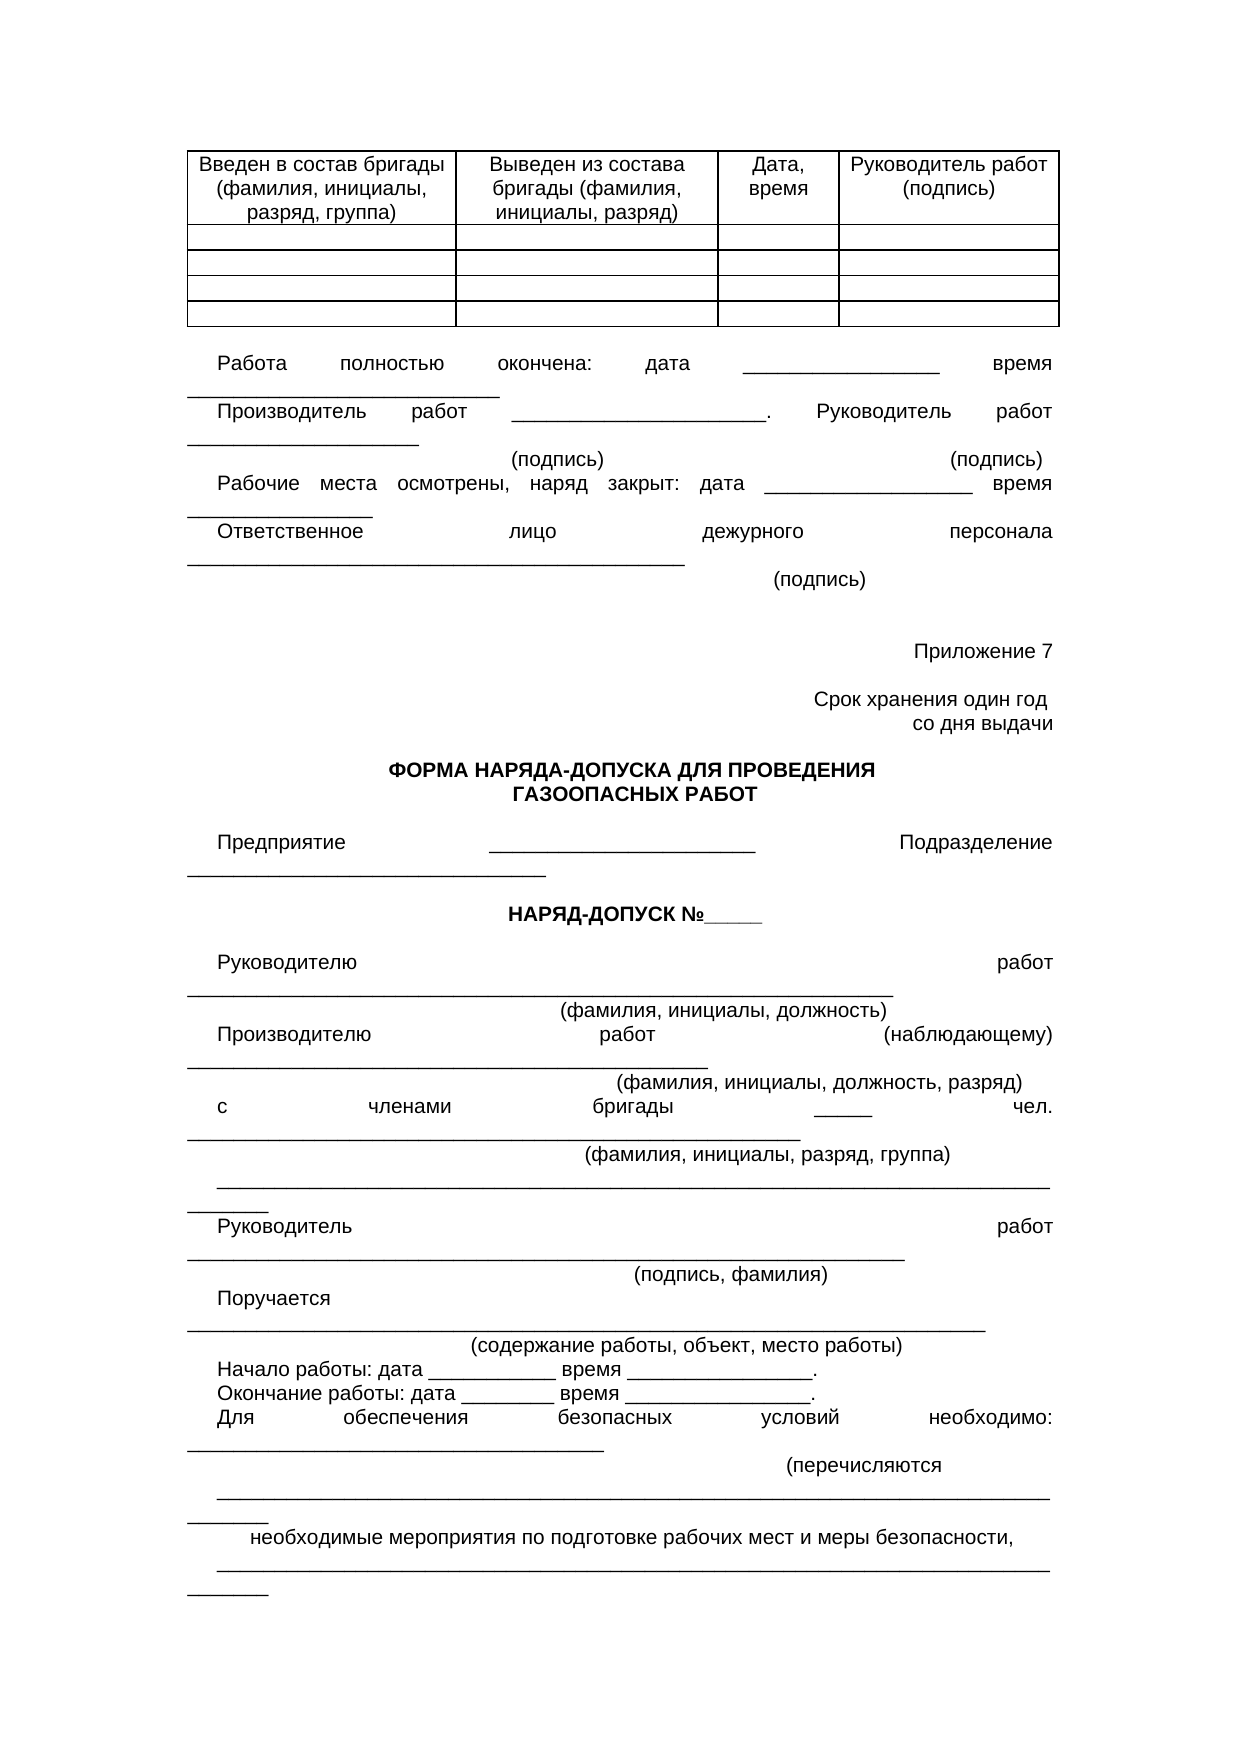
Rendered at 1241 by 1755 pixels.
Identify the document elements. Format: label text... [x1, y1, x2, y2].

text (подпись, фамилия) [187, 1261, 1053, 1285]
table_cell [457, 302, 717, 326]
text Производителю работ (наблюдающему) _____________________________________________ [187, 1022, 1053, 1070]
table_cell [840, 302, 1058, 326]
table_cell [840, 251, 1058, 274]
text необходимые мероприятия по подготовке рабочих мест и меры безопасности, [187, 1525, 1053, 1549]
text ФОРМА НАРЯДА-ДОПУСКА ДЛЯ ПРОВЕДЕНИЯ [187, 758, 1053, 782]
text _______________________________________________________________________________ [187, 1549, 1053, 1597]
text Предприятие _______________________ Подразделение _______________________________ [187, 830, 1053, 878]
text (содержание работы, объект, место работы) [187, 1333, 1053, 1357]
text (фамилия, инициалы, должность, разряд) [187, 1070, 1053, 1094]
table_header Выведен из состава бригады (фамилия, инициалы, разряд) [457, 152, 717, 223]
table_cell [188, 276, 455, 300]
table_cell [719, 302, 838, 326]
table_header Дата, время [719, 152, 838, 223]
text (перечисляются [187, 1453, 1053, 1477]
text с членами бригады _____ чел. _____________________________________________________ [187, 1094, 1053, 1142]
text со дня выдачи [187, 710, 1053, 734]
text _______________________________________________________________________________ [187, 1166, 1053, 1213]
table_cell [840, 225, 1058, 249]
text (фамилия, инициалы, должность) [187, 998, 1053, 1022]
text Срок хранения один год [187, 686, 1053, 710]
table_header Руководитель работ (подпись) [840, 152, 1058, 223]
text Поручается _____________________________________________________________________ [187, 1285, 1053, 1333]
text Начало работы: дата ___________ время ________________. [187, 1357, 1053, 1381]
text (подпись) [187, 567, 1053, 591]
text Работа полностью окончена: дата _________________ время ___________________________ [187, 351, 1053, 399]
text Руководителю работ _____________________________________________________________ [187, 950, 1053, 998]
text ГАЗООПАСНЫХ РАБОТ [187, 782, 1053, 806]
table_cell [188, 302, 455, 326]
text Окончание работы: дата ________ время ________________. [187, 1381, 1053, 1405]
table_cell [457, 225, 717, 249]
text Рабочие места осмотрены, наряд закрыт: дата __________________ время ________________ [187, 471, 1053, 519]
text Производитель работ ______________________. Руководитель работ ____________________ [187, 399, 1053, 447]
table_cell [719, 225, 838, 249]
text (подпись) (подпись) [187, 447, 1053, 471]
text _______________________________________________________________________________ [187, 1477, 1053, 1525]
table_cell [188, 251, 455, 274]
text НАРЯД-ДОПУСК №_____ [187, 902, 1053, 926]
table_cell [840, 276, 1058, 300]
text Ответственное лицо дежурного персонала ___________________________________________ [187, 519, 1053, 567]
table_cell [457, 251, 717, 274]
text Приложение 7 [187, 638, 1053, 662]
table_cell [719, 276, 838, 300]
table_cell [719, 251, 838, 274]
table_header Введен в состав бригады (фамилия, инициалы, разряд, группа) [188, 152, 455, 223]
table_cell [457, 276, 717, 300]
text Для обеспечения безопасных условий необходимо: ____________________________________ [187, 1405, 1053, 1453]
text (фамилия, инициалы, разряд, группа) [187, 1142, 1053, 1166]
table_cell [188, 225, 455, 249]
text Руководитель работ ______________________________________________________________ [187, 1213, 1053, 1261]
